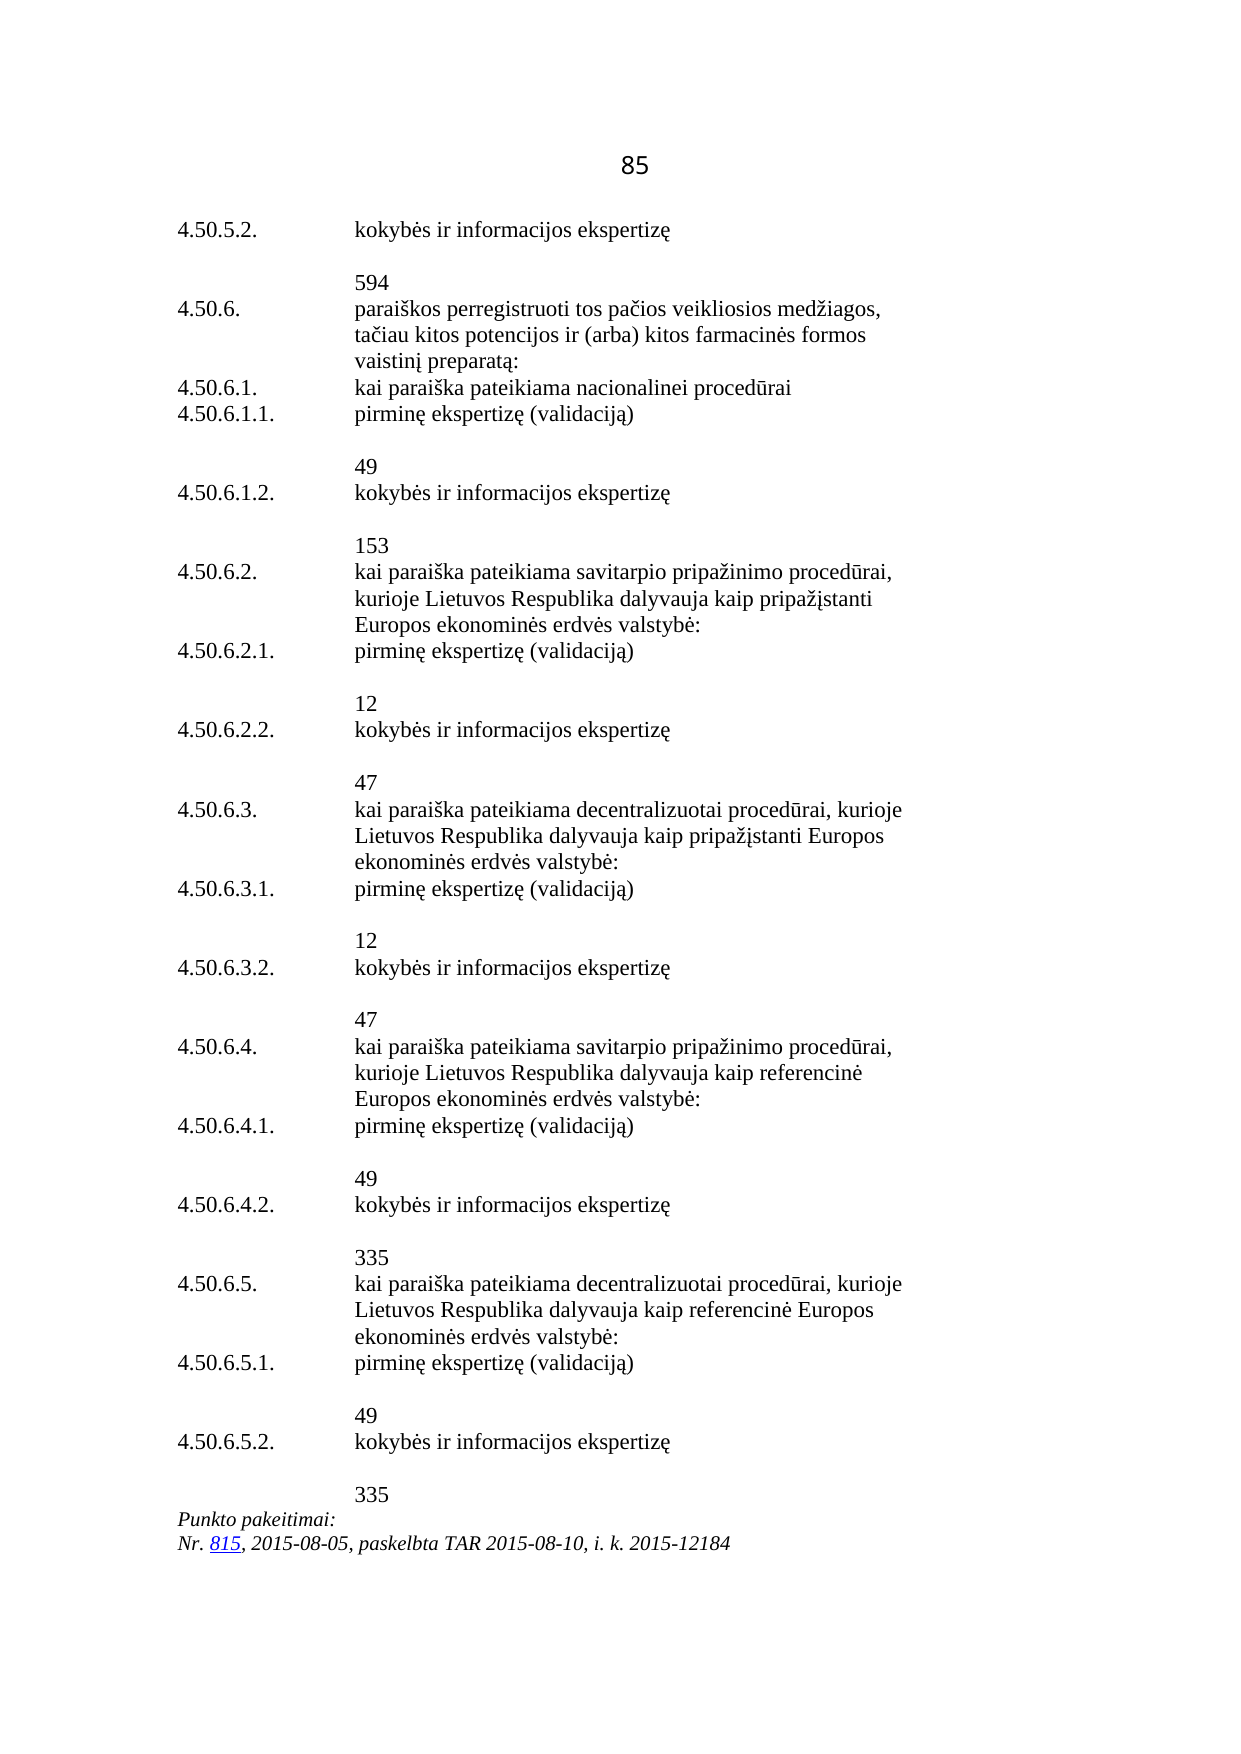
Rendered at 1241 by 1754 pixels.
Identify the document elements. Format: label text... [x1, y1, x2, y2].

text Europos ekonominės erdvės valstybė: [354, 611, 945, 637]
text Europos ekonominės erdvės valstybė: [354, 1086, 945, 1112]
text 4.50.5.2. kokybės ir informacijos ekspertizę 594 [177, 216, 945, 295]
text 4.50.6.1.2. kokybės ir informacijos ekspertizę 153 [177, 479, 945, 558]
text Nr. 815, 2015-08-05, paskelbta TAR 2015-08-10, i. k. 2015-12184 [177, 1531, 1093, 1555]
text Lietuvos Respublika dalyvauja kaip referencinė Europos [354, 1296, 945, 1323]
text ekonominės erdvės valstybė: [354, 1323, 945, 1349]
text 4.50.6.1. kai paraiška pateikiama nacionalinei procedūrai [177, 374, 945, 400]
text 4.50.6.2.2. kokybės ir informacijos ekspertizę 47 [177, 717, 945, 796]
text kurioje Lietuvos Respublika dalyvauja kaip referencinė [354, 1059, 945, 1086]
text Punkto pakeitimai: [177, 1507, 1093, 1531]
text vaistinį preparatą: [354, 348, 945, 374]
text 4.50.6.2. kai paraiška pateikiama savitarpio pripažinimo procedūrai, [177, 558, 945, 585]
text 4.50.6.3. kai paraiška pateikiama decentralizuotai procedūrai, kurioje [177, 796, 945, 822]
text 4.50.6.5.2. kokybės ir informacijos ekspertizę 335 [177, 1428, 945, 1507]
text 4.50.6.5. kai paraiška pateikiama decentralizuotai procedūrai, kurioje [177, 1270, 945, 1296]
text 4.50.6.5.1. pirminę ekspertizę (validaciją) 49 [177, 1349, 945, 1428]
text tačiau kitos potencijos ir (arba) kitos farmacinės formos [354, 321, 945, 348]
text ekonominės erdvės valstybė: [354, 848, 945, 875]
text 4.50.6.2.1. pirminę ekspertizę (validaciją) 12 [177, 637, 945, 717]
text 4.50.6.4.2. kokybės ir informacijos ekspertizę 335 [177, 1191, 945, 1270]
text 4.50.6.4. kai paraiška pateikiama savitarpio pripažinimo procedūrai, [177, 1033, 945, 1059]
text kurioje Lietuvos Respublika dalyvauja kaip pripažįstanti [354, 585, 945, 611]
text 4.50.6.3.1. pirminę ekspertizę (validaciją) 12 [177, 875, 945, 954]
text 4.50.6.1.1. pirminę ekspertizę (validaciją) 49 [177, 400, 945, 479]
text 4.50.6. paraiškos perregistruoti tos pačios veikliosios medžiagos, [177, 295, 945, 321]
text 4.50.6.3.2. kokybės ir informacijos ekspertizę 47 [177, 954, 945, 1033]
text 4.50.6.4.1. pirminę ekspertizę (validaciją) 49 [177, 1112, 945, 1191]
text Lietuvos Respublika dalyvauja kaip pripažįstanti Europos [354, 822, 945, 848]
